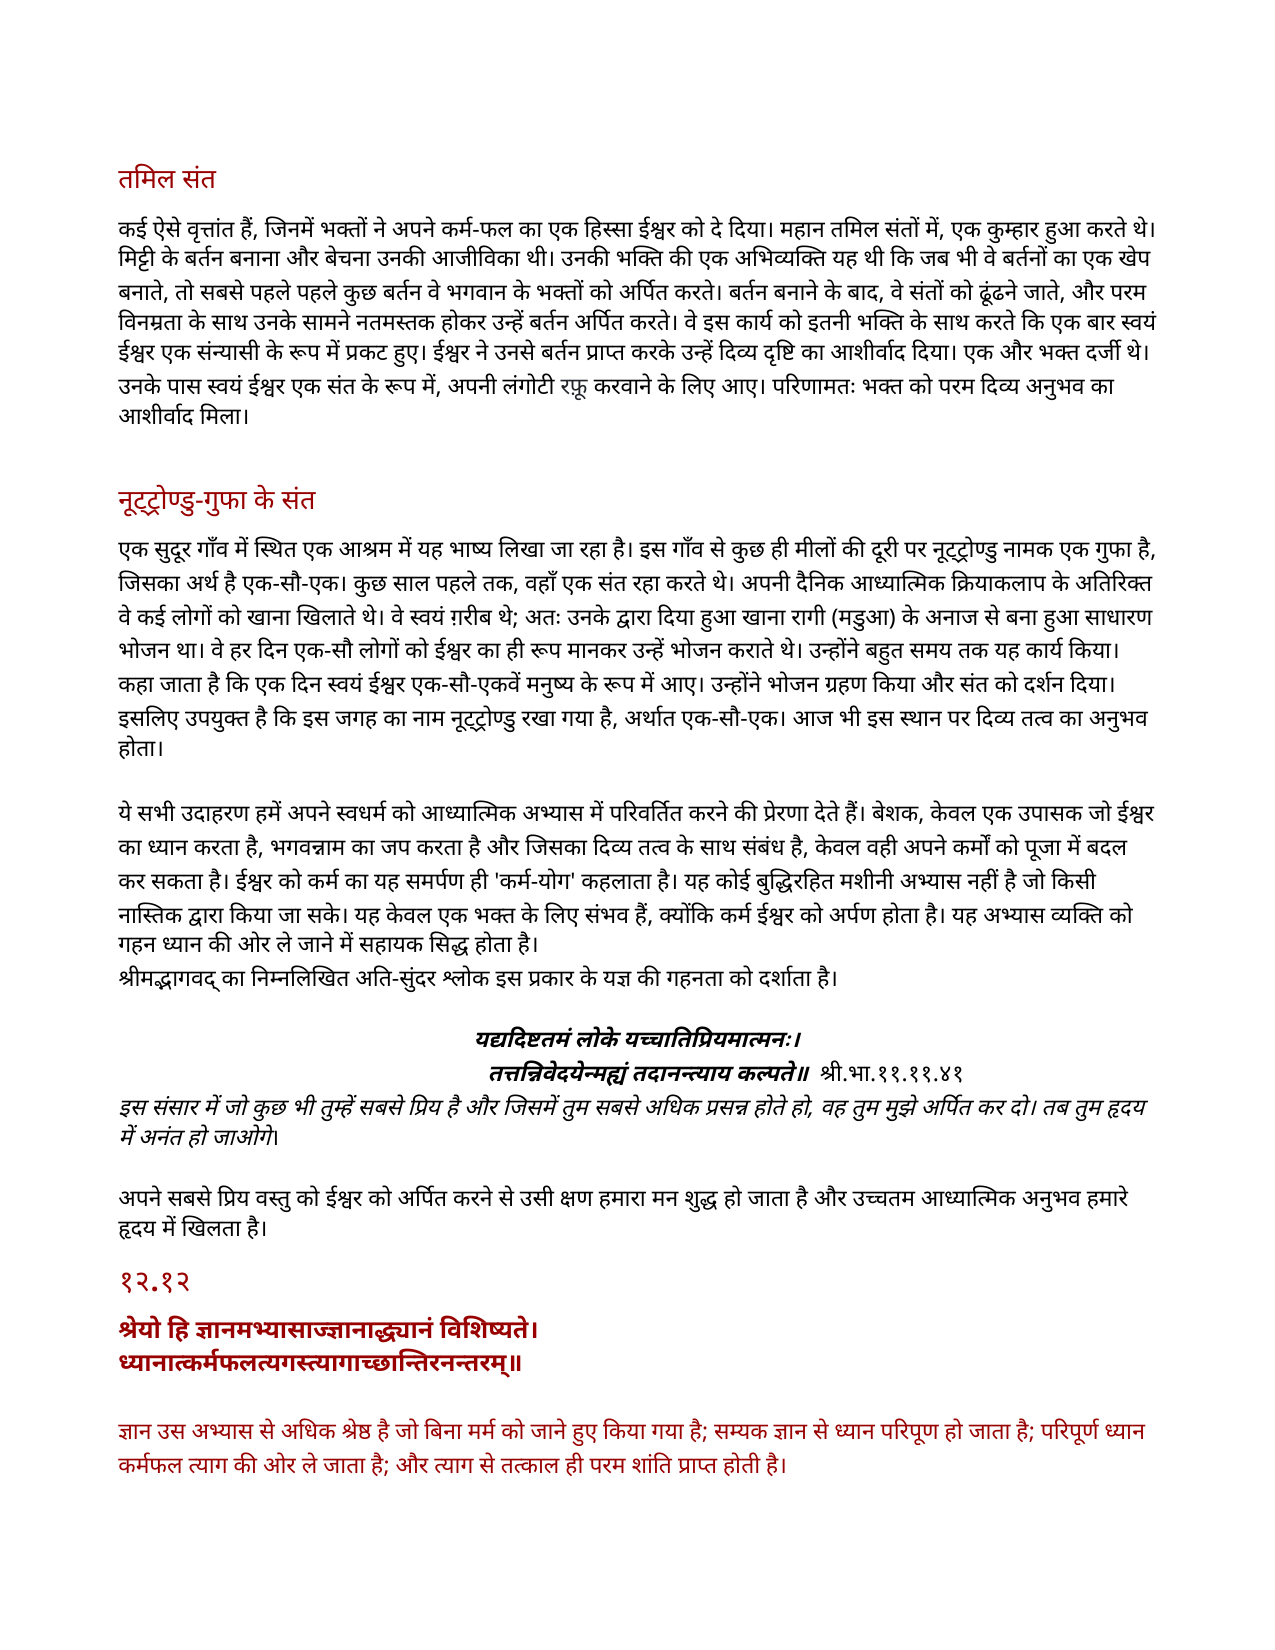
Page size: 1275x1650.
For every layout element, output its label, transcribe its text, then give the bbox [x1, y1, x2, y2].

text यद्यदिष्टतमं लोके यच्चातिप्रियमात्मनः। [118, 1027, 1157, 1057]
text कई ऐसे वृत्तांत हैं, जिनमें भक्तों ने अपने कर्म-फल का एक हिस्सा ईश्वर को दे दिया। महान तमिल संतों में, एक कुम्हार हुआ करते थे। मिट्टी के बर्तन बनाना और बेचना उनकी आजीविका थी। उनकी भक्ति की एक अभिव्यक्ति यह थी कि जब भी वे बर्तनों का एक खेप बनाते, तो सबसे पहले पहले कुछ बर्तन वे भगवान के भक्तों को अर्पित करते। बर्तन बनाने के बाद, वे संतों को ढूंढने जाते, और परम विनम्रता के साथ उनके सामने नतमस्तक होकर उन्हें बर्तन अर्पित करते। वे इस कार्य को इतनी भक्ति के साथ करते कि एक बार स्वयं ईश्वर एक संन्यासी के रूप में प्रकट हुए। ईश्वर ने उनसे बर्तन प्राप्त करके उन्हें दिव्य दृष्टि का आशीर्वाद दिया। एक और भक्त दर्जी थे। उनके पास स्वयं ईश्वर एक संत के रूप में, अपनी लंगोटी रफ़ू करवाने के लिए आए। परिणामतः भक्त को परम दिव्य अनुभव का आशीर्वाद मिला। [118, 212, 1157, 434]
subtitle तमिल संत [118, 165, 1157, 200]
text ये सभी उदाहरण हमें अपने स्वधर्म को आध्यात्मिक अभ्यास में परिवर्तित करने की प्रेरणा देते हैं। बेशक, केवल एक उपासक जो ईश्वर का ध्यान करता है, भगवन्नाम का जप करता है और जिसका दिव्य तत्व के साथ संबंध है, केवल वही अपने कर्मों को पूजा में बदल कर सकता है। ईश्वर को कर्म का यह समर्पण ही 'कर्म-योग' कहलाता है। यह कोई बुद्धिरहित मशीनी अभ्यास नहीं है जो किसी नास्तिक द्वारा किया जा सके। यह केवल एक भक्त के लिए संभव हैं, क्योंकि कर्म ईश्वर को अर्पण होता है। यह अभ्यास व्यक्ति को गहन ध्यान की ओर ले जाने में सहायक सिद्ध होता है। [118, 797, 1157, 962]
text श्रीमद्भागवद् का निम्नलिखित अति-सुंदर श्लोक इस प्रकार के यज्ञ की गहनता को दर्शाता है। [118, 962, 1157, 996]
text एक सुदूर गाँव में स्थित एक आश्रम में यह भाष्य लिखा जा रहा है। इस गाँव से कुछ ही मीलों की दूरी पर नूट्ट्रोण्डु नामक एक गुफा है, जिसका अर्थ है एक-सौ-एक। कुछ साल पहले तक, वहाँ एक संत रहा करते थे। अपनी दैनिक आध्यात्मिक क्रियाकलाप के अतिरिक्त वे कई लोगों को खाना खिलाते थे। वे स्वयं ग़रीब थे; अतः उनके द्वारा दिया हुआ खाना रागी (मडुआ) के अनाज से बना हुआ साधारण भोजन था। वे हर दिन एक-सौ लोगों को ईश्वर का ही रूप मानकर उन्हें भोजन कराते थे। उन्होंने बहुत समय तक यह कार्य किया। कहा जाता है कि एक दिन स्वयं ईश्वर एक-सौ-एकवें मनुष्य के रूप में आए। उन्होंने भोजन ग्रहण किया और संत को दर्शन दिया। इसलिए उपयुक्त है कि इस जगह का नाम नूट्ट्रोण्डु रखा गया है, अर्थात एक-सौ-एक। आज भी इस स्थान पर दिव्य तत्व का अनुभव होता। [118, 533, 1157, 766]
subtitle नूट्ट्रोण्डु-गुफा के संत [118, 480, 1157, 520]
text तत्तन्निवेदयेन्मह्यं तदानन्त्याय कल्पते॥ श्री.भा.११.११.४१ [118, 1057, 1157, 1091]
subtitle १२.१२ [118, 1261, 1157, 1303]
text ज्ञान उस अभ्यास से अधिक श्रेष्ठ है जो बिना मर्म को जाने हुए किया गया है; सम्यक ज्ञान से ध्यान परिपूण हो जाता है; परिपूर्ण ध्यान कर्मफल त्याग की ओर ले जाता है; और त्याग से तत्काल ही परम शांति प्राप्त होती है। [118, 1415, 1157, 1483]
text श्रेयो हि ज्ञानमभ्यासाज्ज्ञानाद्ध्यानं विशिष्यते। [118, 1316, 1157, 1349]
text इस संसार में जो कुछ भी तुम्हें सबसे प्रिय है और जिसमें तुम सबसे अधिक प्रसन्न होते हो, वह तुम मुझे अर्पित कर दो। तब तुम हृदय में अनंत हो जाओगे। [118, 1091, 1157, 1155]
text ध्यानात्कर्मफलत्यगस्त्यागाच्छान्तिरनन्तरम्॥ [118, 1349, 1157, 1381]
text अपने सबसे प्रिय वस्तु को ईश्वर को अर्पित करने से उसी क्षण हमारा मन शुद्ध हो जाता है और उच्चतम आध्यात्मिक अनुभव हमारे हृदय में खिलता है। [118, 1186, 1157, 1246]
